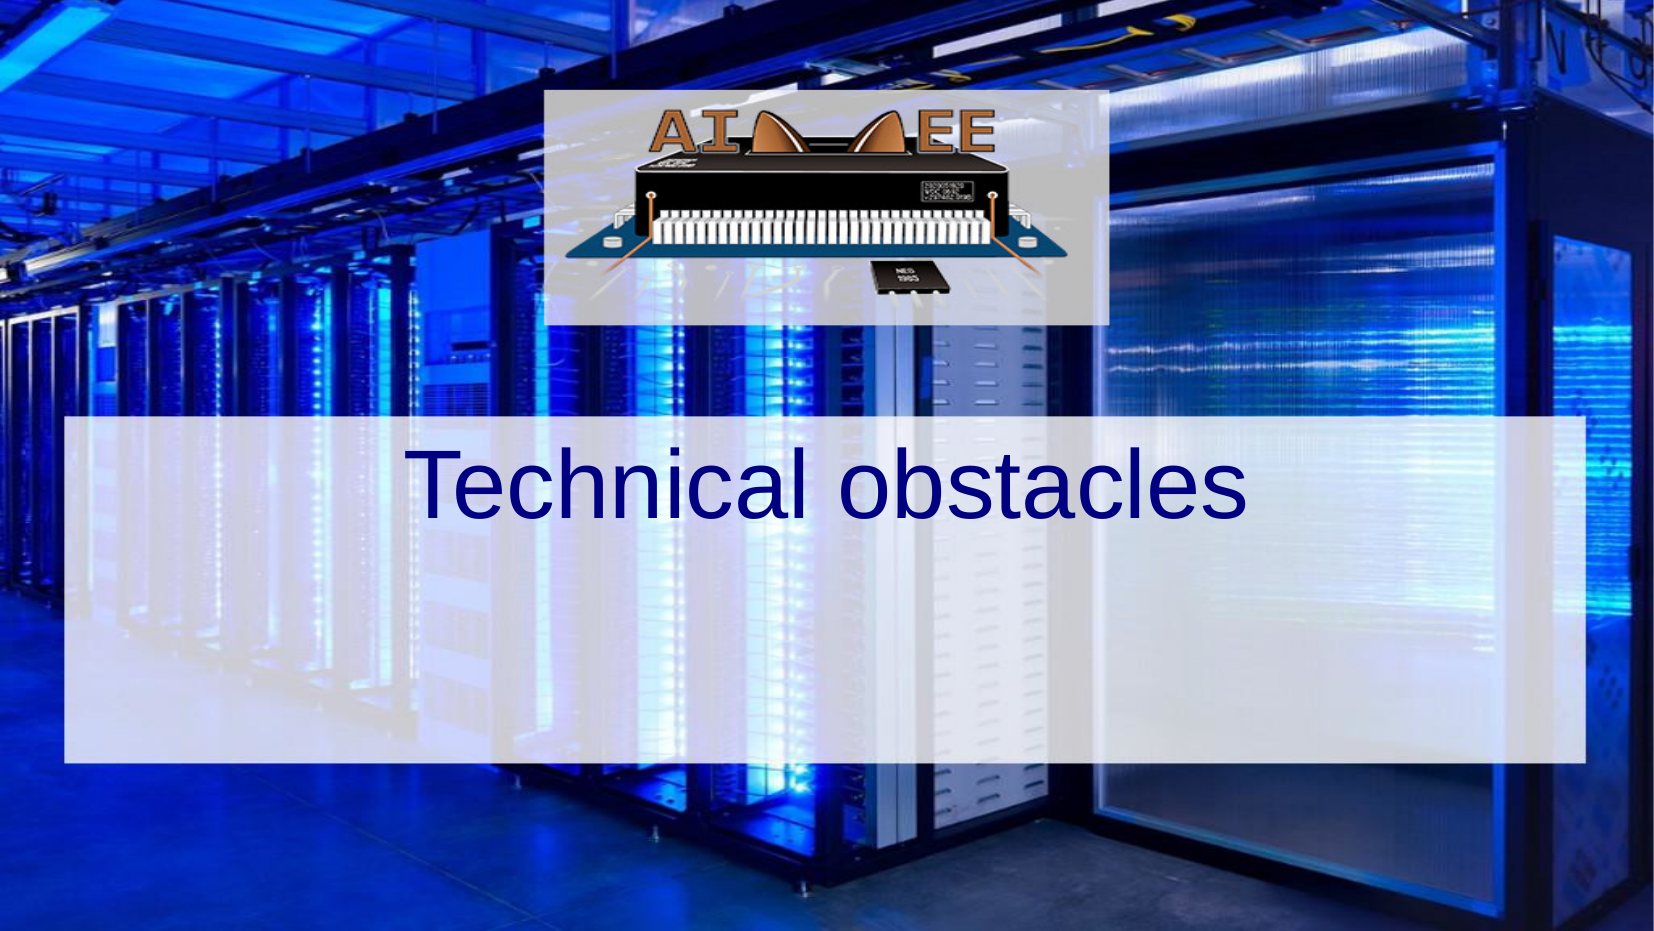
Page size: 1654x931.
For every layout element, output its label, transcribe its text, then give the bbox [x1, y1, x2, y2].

picture [0, 0, 1654, 931]
title Technical obstacles [82, 429, 1571, 541]
